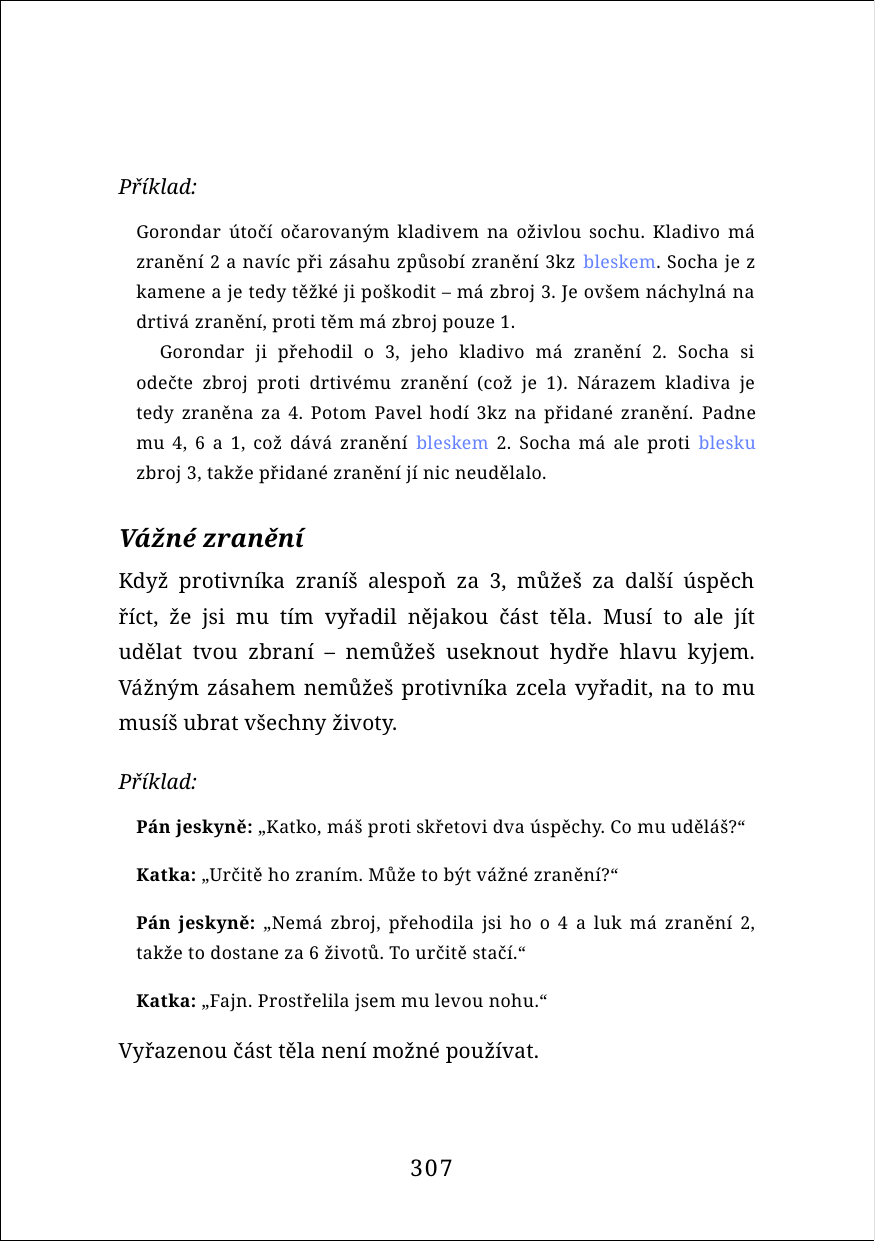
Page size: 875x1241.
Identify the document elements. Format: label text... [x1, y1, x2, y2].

subtitle Vážné zranění [118, 520, 756, 554]
text Příklad: [118, 172, 756, 200]
text Když protivníka zraníš alespoň za 3, můžeš za další úspěch říct, že jsi mu tím vyřadil nějakou část těla. Musí to ale jít udělat tvou zbraní – nemůžeš useknout hydře hlavu kyjem. Vážným zásahem nemůžeš protivníka zcela vyřadit, na to mu musíš ubrat všechny životy. [118, 566, 756, 737]
text Gorondar útočí očarovaným kladivem na oživlou sochu. Kladivo má zranění 2 a navíc při zásahu způsobí zranění 3kz bleskem. Socha je z kamene a je tedy těžké ji poškodit – má zbroj 3. Je ovšem náchylná na drtivá zranění, proti těm má zbroj pouze 1. Gorondar ji přehodil o 3, jeho kladivo má zranění 2. Socha si odečte zbroj proti drtivému zranění (což je 1). Nárazem kladiva je tedy zraněna za 4. Potom Pavel hodí 3kz na přidané zranění. Padne mu 4, 6 a 1, což dává zranění bleskem 2. Socha má ale proti blesku zbroj 3, takže přidané zranění jí nic neudělalo. [136, 219, 756, 485]
text Katka: „Fajn. Prostřelila jsem mu levou nohu.“ [136, 989, 756, 1013]
text Příklad: [118, 767, 756, 796]
text Vyřazenou část těla není možné používat. [118, 1037, 756, 1065]
text Pán jeskyně: „Katko, máš proti skřetovi dva úspěchy. Co mu uděláš?“ [136, 815, 756, 839]
text Katka: „Určitě ho zraním. Může to být vážné zranění?“ [136, 863, 756, 887]
text Pán jeskyně: „Nemá zbroj, přehodila jsi ho o 4 a luk má zranění 2, takže to dostane za 6 životů. To určitě stačí.“ [136, 911, 756, 965]
